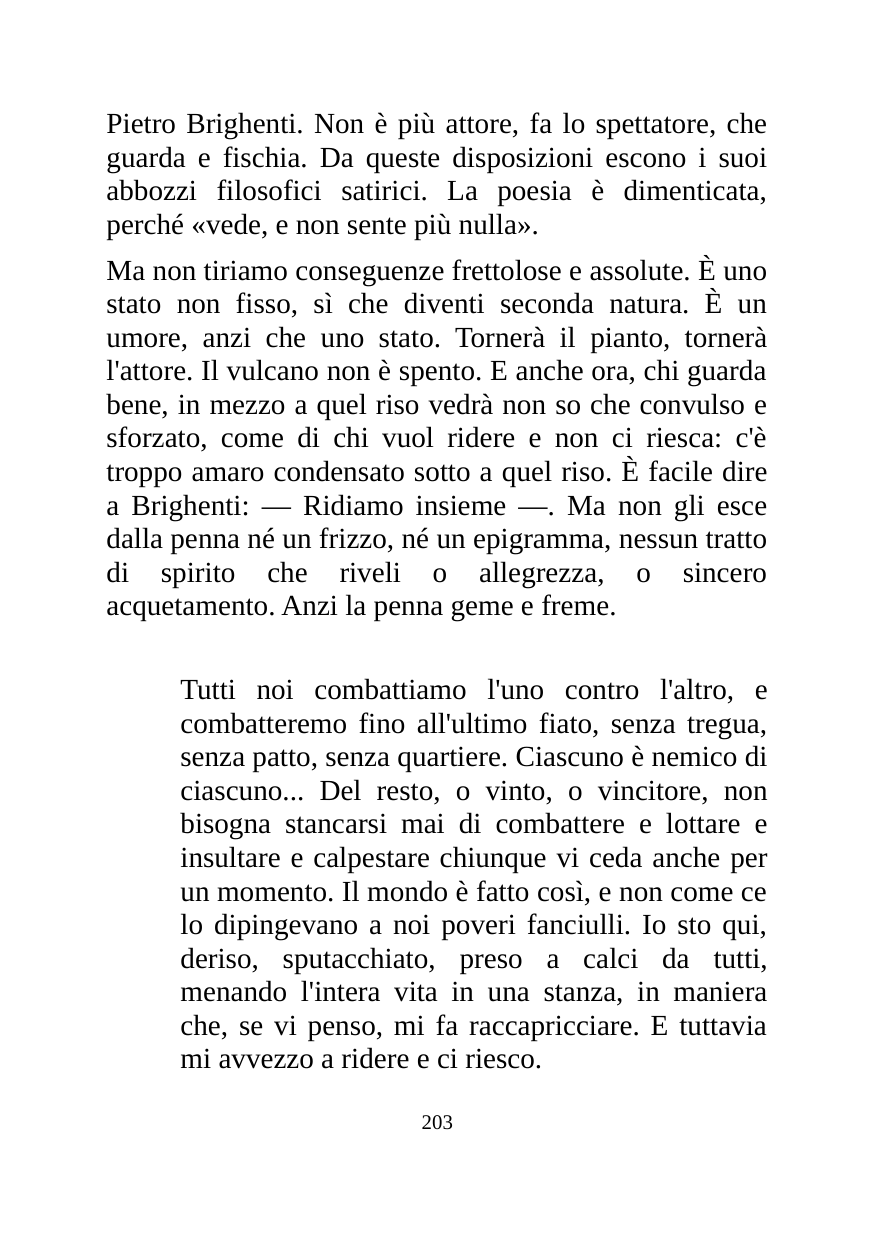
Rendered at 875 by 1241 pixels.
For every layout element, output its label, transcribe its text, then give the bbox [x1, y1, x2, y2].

text Ma non tiriamo conseguenze frettolose e assolute. È uno stato non fisso, sì che diventi seconda natura. È un umore, anzi che uno stato. Tornerà il pianto, tornerà l'attore. Il vulcano non è spento. E anche ora, chi guarda bene, in mezzo a quel riso vedrà non so che convulso e sforzato, come di chi vuol ridere e non ci riesca: c'è troppo amaro condensato sotto a quel riso. È facile dire a Brighenti: — Ridiamo insieme —. Ma non gli esce dalla penna né un frizzo, né un epigramma, nessun tratto di spirito che riveli o allegrezza, o sincero acquetamento. Anzi la penna geme e freme. [106, 253, 768, 622]
text Pietro Brighenti. Non è più attore, fa lo spettatore, che guarda e fischia. Da queste disposizioni escono i suoi abbozzi filosofici satirici. La poesia è dimenticata, perché «vede, e non sente più nulla». [106, 106, 768, 240]
text Tutti noi combattiamo l'uno contro l'altro, e combatteremo fino all'ultimo fiato, senza tregua, senza patto, senza quartiere. Ciascuno è nemico di ciascuno... Del resto, o vinto, o vincitore, non bisogna stancarsi mai di combattere e lottare e insultare e calpestare chiunque vi ceda anche per un momento. Il mondo è fatto così, e non come ce lo dipingevano a noi poveri fanciulli. Io sto qui, deriso, sputacchiato, preso a calci da tutti, menando l'intera vita in una stanza, in maniera che, se vi penso, mi fa raccapricciare. E tuttavia mi avvezzo a ridere e ci riesco. [180, 672, 768, 1075]
